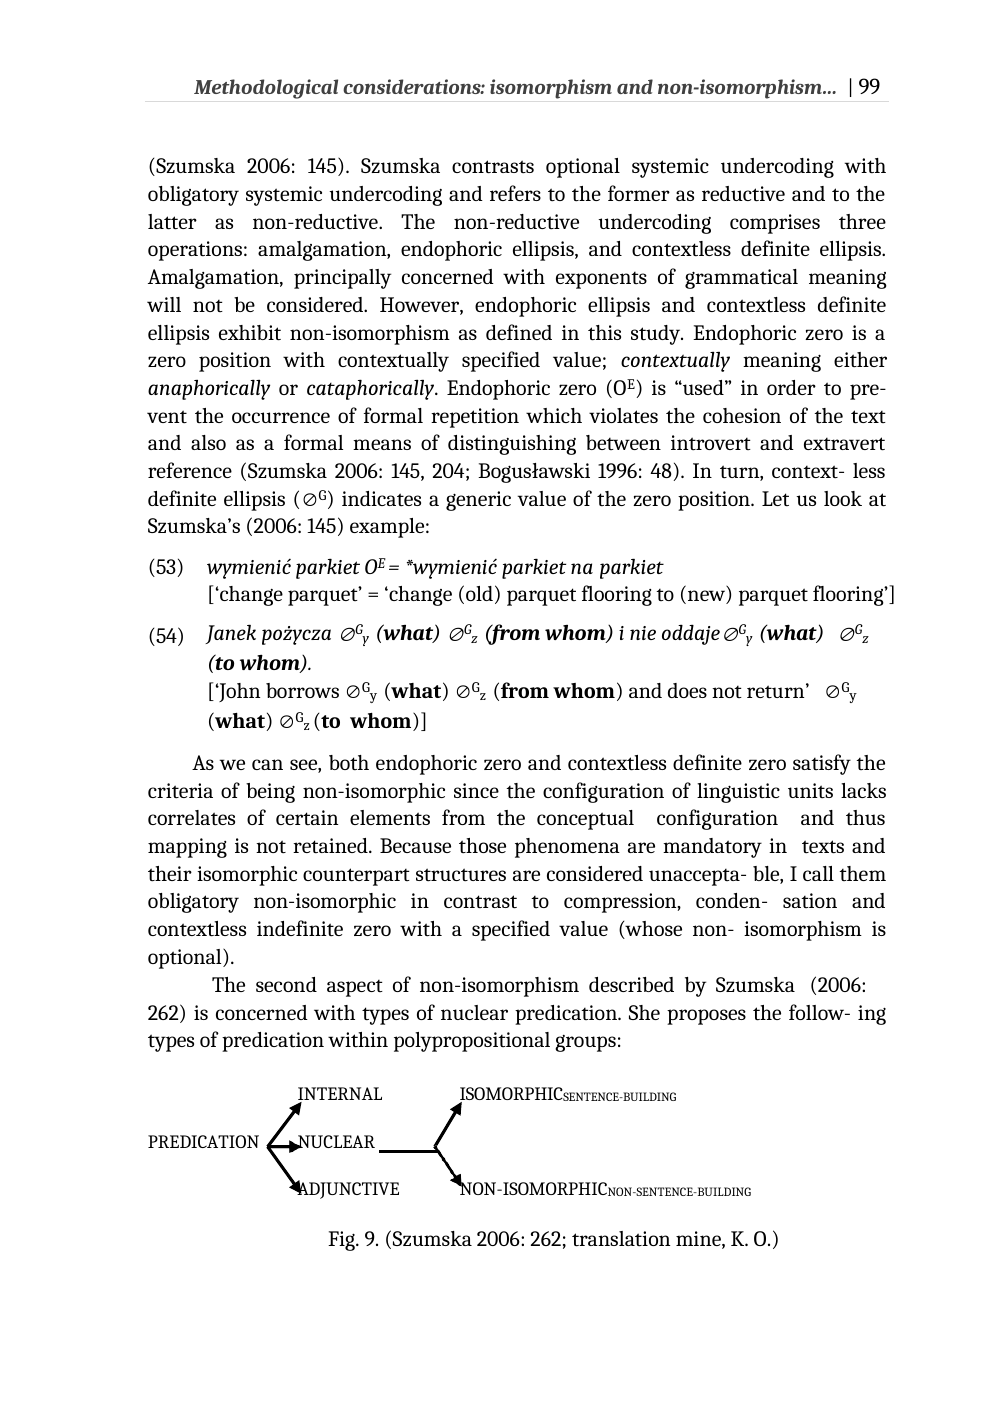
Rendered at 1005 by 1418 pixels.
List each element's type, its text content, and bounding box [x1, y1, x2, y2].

picture [267, 1140, 302, 1153]
text [‘change parquet’ = ‘change (old) parquet flooring to (new) parquet flooring’] [207, 582, 902, 607]
text (Szumska 2006: 145). Szumska contrasts optional systemic undercoding with obligatory systemic undercoding and refers to the former as reductive and to the latter as non-reductive. The non-reductive undercoding comprises three operations: amalgamation, endophoric ellipsis, and contextless definite ellipsis. Amalgamation, principally concerned with exponents of grammatical meaning will not be considered. However, endophoric ellipsis and contextless definite ellipsis exhibit non-isomorphism as defined in this study. Endophoric zero is a zero position with contextually specified value; contextually meaning either anaphorically or cataphorically. Endophoric zero (OE) is “used” in order to pre- vent the occurrence of formal repetition which violates the cohesion of the text and also as a formal means of distinguishing between introvert and extravert reference (Szumska 2006: 145, 204; Bogusławski 1996: 48). In turn, context- less definite ellipsis (G) indicates a generic value of the zero position. Let us look at Szumska’s (2006: 145) example: [148, 154, 887, 539]
text As we can see, both endophoric zero and contextless definite zero satisfy the criteria of being non-isomorphic since the configuration of linguistic units lacks correlates of certain elements from the conceptual configuration and thus mapping is not retained. Because those phenomena are mandatory in texts and their isomorphic counterpart structures are considered unaccepta- ble, I call them obligatory non-isomorphic in contrast to compression, conden- sation and contextless indefinite zero with a specified value (whose non- isomorphism is optional). [148, 751, 887, 970]
text (to whom). [207, 651, 902, 676]
list wymienić parkiet OE = *wymienić parkiet na parkiet [148, 554, 902, 579]
picture [433, 1145, 462, 1187]
text Fig. 9. (Szumska 2006: 262; translation mine, K. O.) [231, 1227, 877, 1252]
text INTERNAL ISOMORPHICSENTENCE-BUILDING PREDICATION NUCLEAR [148, 1083, 685, 1153]
list Janek pożycza Gy (what) Gz (from whom) i nie oddajeGy (what) Gz [148, 621, 902, 649]
text 262) is concerned with types of nuclear predication. She proposes the follow- ing types of predication within polypropositional groups: [148, 1000, 887, 1053]
text [‘John borrows Gy (what) Gz (from whom) and does not return’ Gy [207, 678, 902, 706]
text (what) Gz (to whom)] [207, 708, 902, 736]
text The second aspect of non-isomorphism described by Szumska (2006: [193, 972, 886, 998]
text ADJUNCTIVE NON-ISOMORPHICNON-SENTENCE-BUILDING [297, 1179, 902, 1201]
